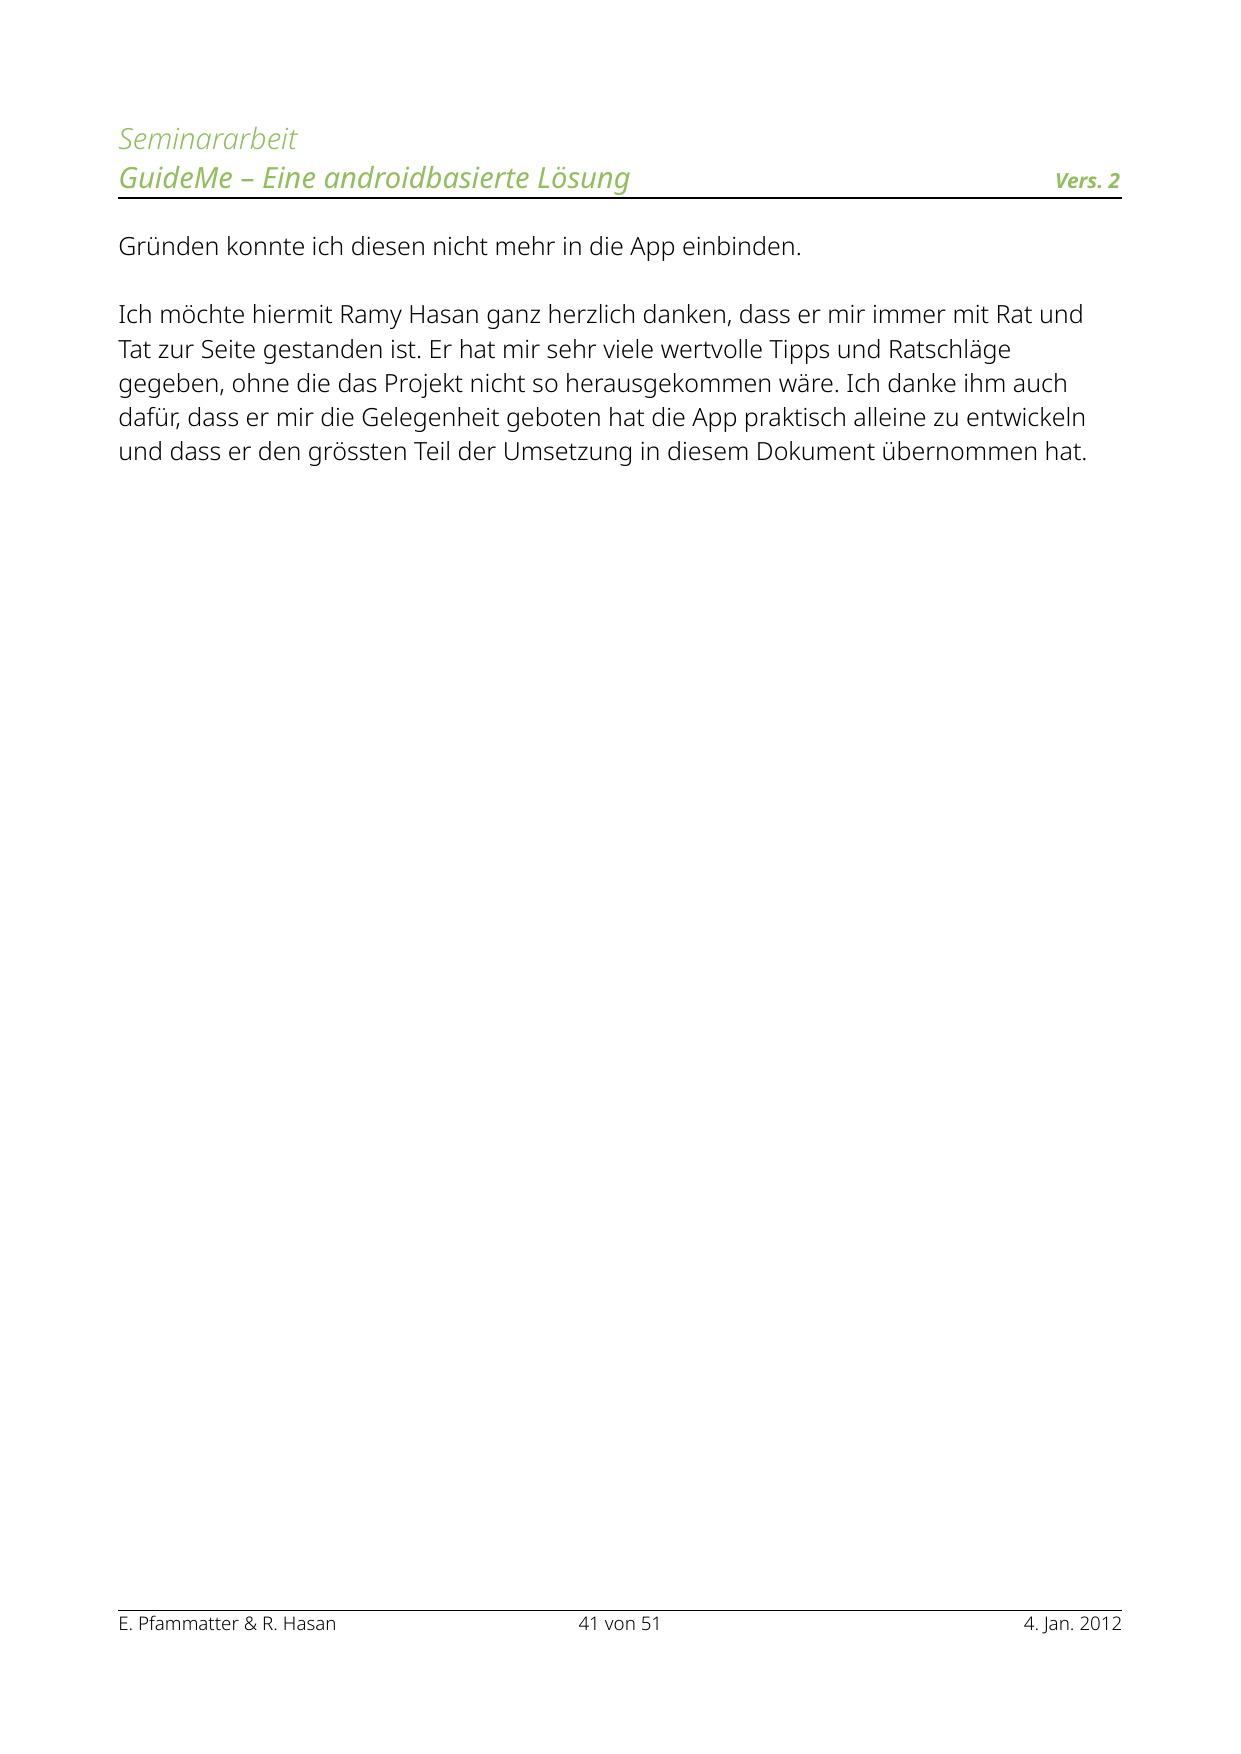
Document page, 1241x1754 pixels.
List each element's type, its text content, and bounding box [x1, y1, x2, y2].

text Gründen konnte ich diesen nicht mehr in die App einbinden. [118, 229, 1122, 263]
text Ich möchte hiermit Ramy Hasan ganz herzlich danken, dass er mir immer mit Rat und Tat zur Seite gestanden ist. Er hat mir sehr viele wertvolle Tipps und Ratschläge gegeben, ohne die das Projekt nicht so herausgekommen wäre. Ich danke ihm auch dafür, dass er mir die Gelegenheit geboten hat die App praktisch alleine zu entwickeln und dass er den grössten Teil der Umsetzung in diesem Dokument übernommen hat. [118, 297, 1122, 467]
